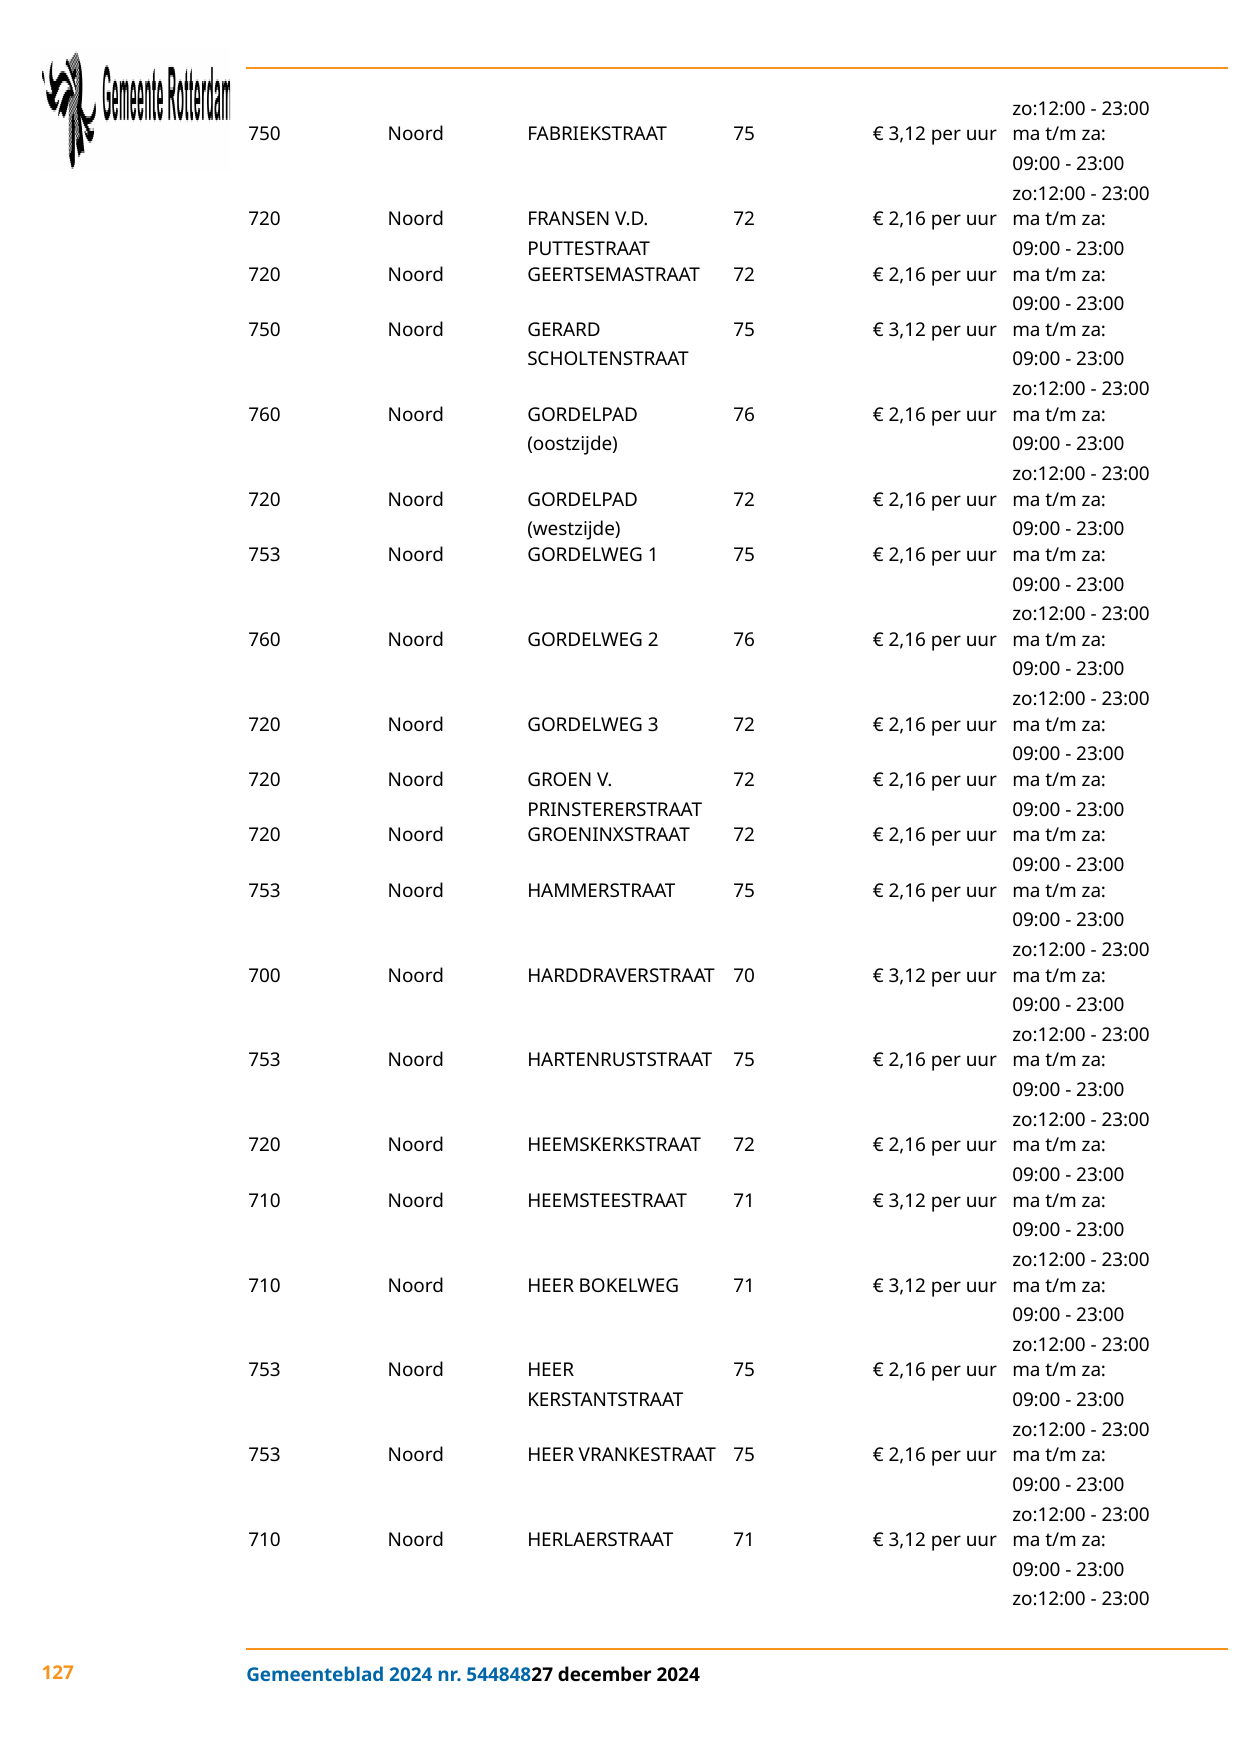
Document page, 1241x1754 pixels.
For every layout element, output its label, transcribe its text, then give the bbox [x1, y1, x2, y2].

table_cell ma t/m za: 09:00 - 23:00 zo:12:00 - 23:00 [1012, 1442, 1152, 1526]
table_cell € 2,16 per uur [873, 205, 1012, 261]
table_cell € 3,12 per uur [873, 1187, 1012, 1272]
table_cell zo:12:00 - 23:00 [1012, 95, 1152, 121]
table_cell HEER VRANKESTRAAT [527, 1442, 733, 1526]
table_cell 75 [733, 121, 873, 205]
table_cell Noord [388, 1047, 527, 1132]
table_cell 76 [733, 626, 873, 711]
table_cell Noord [388, 877, 527, 962]
table_cell GEERTSEMASTRAAT [527, 261, 733, 316]
table_cell GROENINXSTRAAT [527, 822, 733, 877]
table_cell 72 [733, 205, 873, 261]
table_cell HERLAERSTRAAT [527, 1526, 733, 1611]
table_cell 710 [248, 1187, 387, 1272]
table_cell ma t/m za: 09:00 - 23:00 [1012, 205, 1152, 261]
table_cell [388, 95, 527, 121]
table_cell [527, 95, 733, 121]
table_cell 72 [733, 822, 873, 877]
table_cell 72 [733, 711, 873, 766]
table_cell [873, 95, 1012, 121]
table_cell 753 [248, 1442, 387, 1526]
table_cell Noord [388, 1187, 527, 1272]
table_cell 72 [733, 1132, 873, 1187]
table_cell ma t/m za: 09:00 - 23:00 zo:12:00 - 23:00 [1012, 626, 1152, 711]
table_cell € 3,12 per uur [873, 316, 1012, 401]
table_cell Noord [388, 626, 527, 711]
table_cell ma t/m za: 09:00 - 23:00 zo:12:00 - 23:00 [1012, 316, 1152, 401]
table_cell 75 [733, 541, 873, 626]
table_cell 76 [733, 401, 873, 486]
table_cell € 2,16 per uur [873, 766, 1012, 822]
table_cell ma t/m za: 09:00 - 23:00 zo:12:00 - 23:00 [1012, 1272, 1152, 1357]
table_cell Noord [388, 205, 527, 261]
table_cell FRANSEN V.D. PUTTESTRAAT [527, 205, 733, 261]
table_cell 720 [248, 486, 387, 541]
table_cell Noord [388, 1357, 527, 1442]
table_cell FABRIEKSTRAAT [527, 121, 733, 205]
table_cell € 2,16 per uur [873, 1132, 1012, 1187]
table_cell HARTENRUSTSTRAAT [527, 1047, 733, 1132]
table_cell ma t/m za: 09:00 - 23:00 zo:12:00 - 23:00 [1012, 121, 1152, 205]
table_cell 75 [733, 1047, 873, 1132]
table_cell € 2,16 per uur [873, 261, 1012, 316]
table_cell ma t/m za: 09:00 - 23:00 [1012, 711, 1152, 766]
table_cell Noord [388, 1272, 527, 1357]
table_cell 760 [248, 626, 387, 711]
table_cell Noord [388, 121, 527, 205]
table_cell 75 [733, 1357, 873, 1442]
table_cell 720 [248, 1132, 387, 1187]
table_cell Noord [388, 261, 527, 316]
table_cell ma t/m za: 09:00 - 23:00 zo:12:00 - 23:00 [1012, 1047, 1152, 1132]
table_cell GORDELWEG 3 [527, 711, 733, 766]
table_cell 720 [248, 711, 387, 766]
table_cell € 2,16 per uur [873, 401, 1012, 486]
table_cell [248, 95, 387, 121]
table_cell 753 [248, 877, 387, 962]
table_cell ma t/m za: 09:00 - 23:00 zo:12:00 - 23:00 [1012, 401, 1152, 486]
table_cell Noord [388, 822, 527, 877]
table_cell 720 [248, 822, 387, 877]
table_cell GORDELPAD (westzijde) [527, 486, 733, 541]
table_cell Noord [388, 1526, 527, 1611]
table_cell HEER KERSTANTSTRAAT [527, 1357, 733, 1442]
table_cell ma t/m za: 09:00 - 23:00 [1012, 261, 1152, 316]
table_cell € 3,12 per uur [873, 1272, 1012, 1357]
table_cell GORDELWEG 2 [527, 626, 733, 711]
table_cell € 2,16 per uur [873, 486, 1012, 541]
table_cell Noord [388, 1132, 527, 1187]
table_cell 71 [733, 1272, 873, 1357]
table_cell Noord [388, 962, 527, 1047]
table_cell € 2,16 per uur [873, 822, 1012, 877]
table_cell ma t/m za: 09:00 - 23:00 zo:12:00 - 23:00 [1012, 1526, 1152, 1611]
table_cell ma t/m za: 09:00 - 23:00 zo:12:00 - 23:00 [1012, 541, 1152, 626]
table_cell HARDDRAVERSTRAAT [527, 962, 733, 1047]
table_cell € 2,16 per uur [873, 711, 1012, 766]
table_cell 720 [248, 261, 387, 316]
table_cell Noord [388, 1442, 527, 1526]
table_cell € 2,16 per uur [873, 1047, 1012, 1132]
table_cell 720 [248, 205, 387, 261]
table_cell 70 [733, 962, 873, 1047]
table_cell 753 [248, 1047, 387, 1132]
table_cell ma t/m za: 09:00 - 23:00 [1012, 822, 1152, 877]
table_cell 72 [733, 766, 873, 822]
table_cell [733, 95, 873, 121]
table_cell 720 [248, 766, 387, 822]
table_cell Noord [388, 486, 527, 541]
table_cell 75 [733, 877, 873, 962]
table_cell 72 [733, 486, 873, 541]
table_cell HEEMSTEESTRAAT [527, 1187, 733, 1272]
table_cell € 3,12 per uur [873, 121, 1012, 205]
table_cell 760 [248, 401, 387, 486]
table_cell 75 [733, 316, 873, 401]
table_cell GERARD SCHOLTENSTRAAT [527, 316, 733, 401]
table_cell HEEMSKERKSTRAAT [527, 1132, 733, 1187]
table_cell € 3,12 per uur [873, 962, 1012, 1047]
table_cell GORDELPAD (oostzijde) [527, 401, 733, 486]
table_cell 710 [248, 1272, 387, 1357]
table_cell Noord [388, 711, 527, 766]
table_cell 753 [248, 541, 387, 626]
table_cell € 2,16 per uur [873, 1357, 1012, 1442]
table_cell GORDELWEG 1 [527, 541, 733, 626]
table_cell 72 [733, 261, 873, 316]
table_cell 750 [248, 316, 387, 401]
table_cell € 2,16 per uur [873, 1442, 1012, 1526]
table_cell ma t/m za: 09:00 - 23:00 zo:12:00 - 23:00 [1012, 1357, 1152, 1442]
table_cell Noord [388, 316, 527, 401]
table_cell 700 [248, 962, 387, 1047]
table_cell ma t/m za: 09:00 - 23:00 zo:12:00 - 23:00 [1012, 1187, 1152, 1272]
table_cell ma t/m za: 09:00 - 23:00 [1012, 486, 1152, 541]
table_cell Noord [388, 541, 527, 626]
table_cell 753 [248, 1357, 387, 1442]
table_cell € 3,12 per uur [873, 1526, 1012, 1611]
table_cell 71 [733, 1526, 873, 1611]
table_cell € 2,16 per uur [873, 541, 1012, 626]
table_cell HEER BOKELWEG [527, 1272, 733, 1357]
table_cell € 2,16 per uur [873, 877, 1012, 962]
table_cell ma t/m za: 09:00 - 23:00 [1012, 766, 1152, 822]
table_cell ma t/m za: 09:00 - 23:00 zo:12:00 - 23:00 [1012, 962, 1152, 1047]
table_cell 75 [733, 1442, 873, 1526]
table_cell ma t/m za: 09:00 - 23:00 [1012, 1132, 1152, 1187]
picture [41, 47, 231, 172]
table_cell HAMMERSTRAAT [527, 877, 733, 962]
table_cell 750 [248, 121, 387, 205]
table_cell Noord [388, 766, 527, 822]
table_cell Noord [388, 401, 527, 486]
table_cell GROEN V. PRINSTERERSTRAAT [527, 766, 733, 822]
table_cell ma t/m za: 09:00 - 23:00 zo:12:00 - 23:00 [1012, 877, 1152, 962]
table_cell 710 [248, 1526, 387, 1611]
table_cell 71 [733, 1187, 873, 1272]
table_cell € 2,16 per uur [873, 626, 1012, 711]
